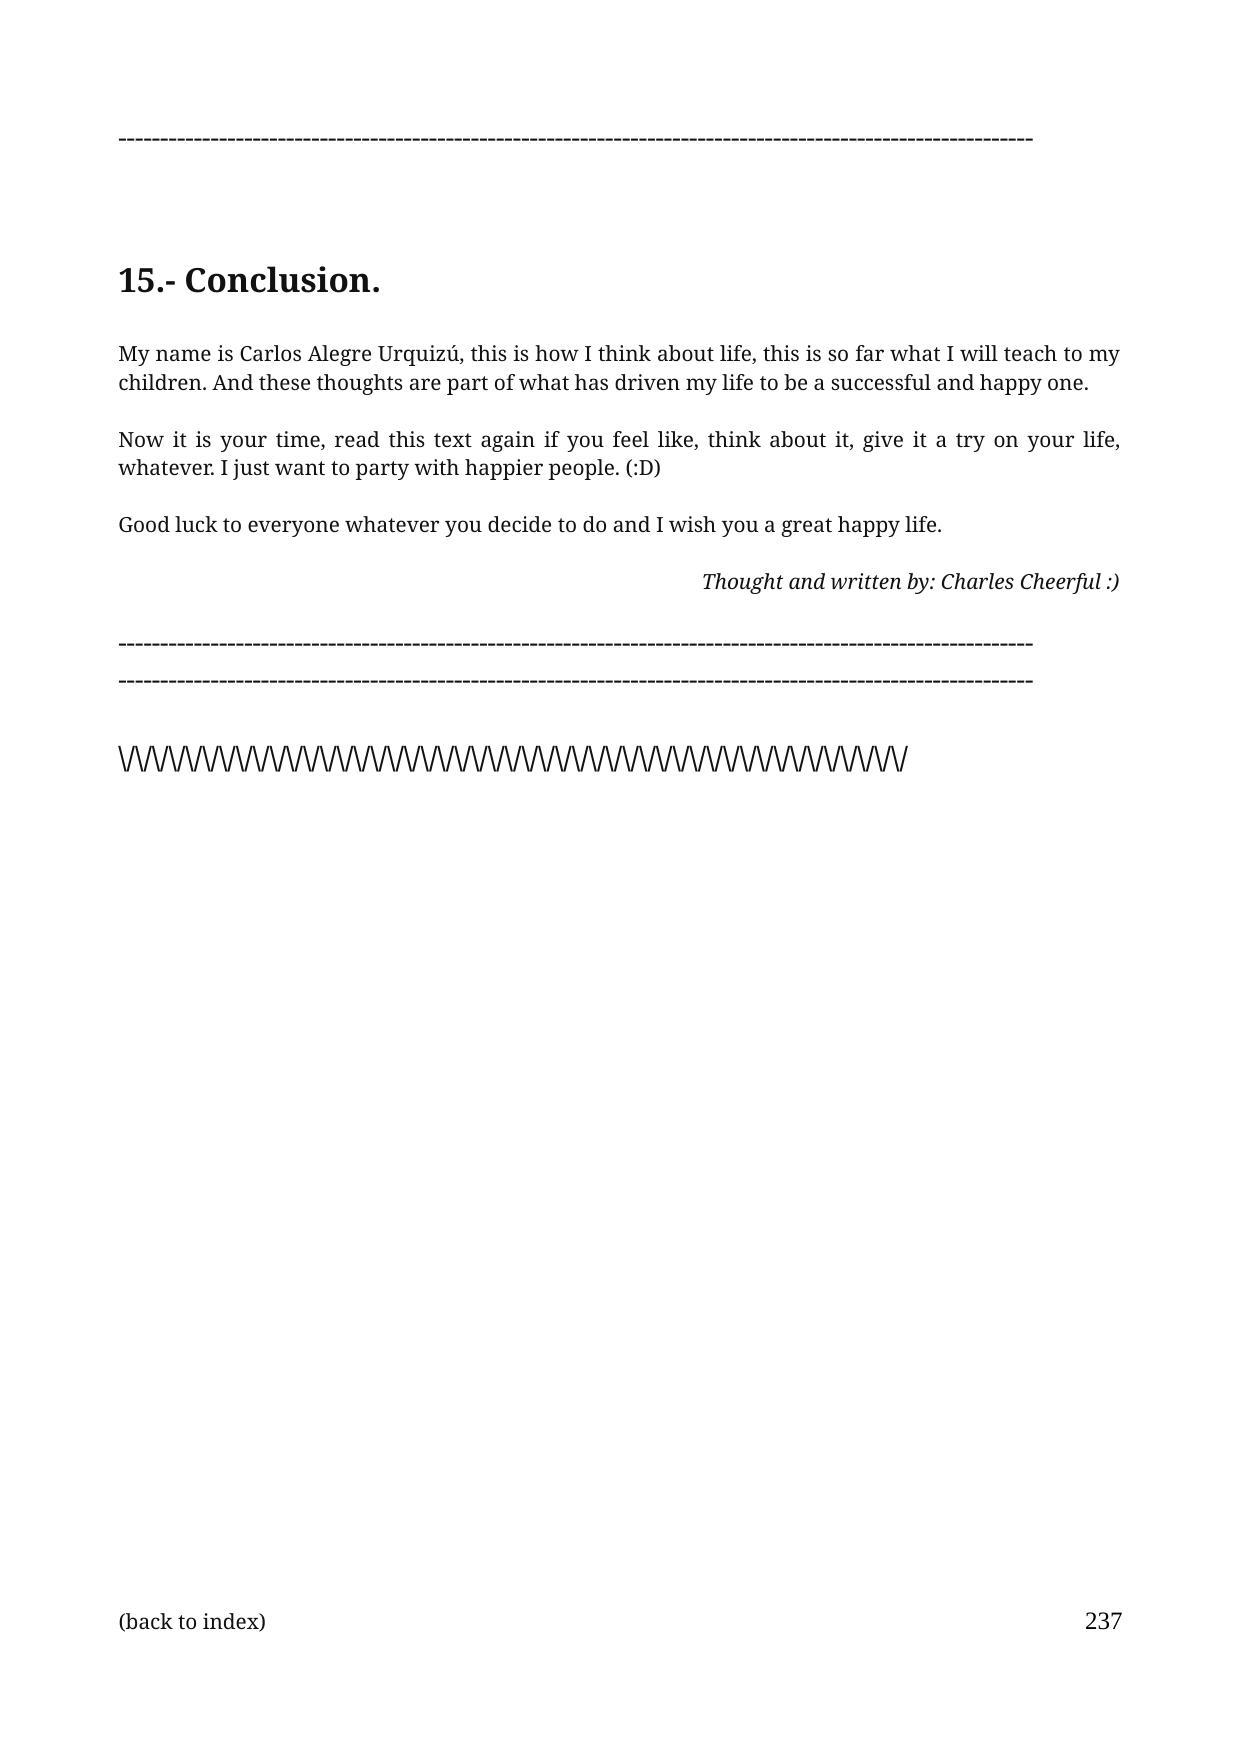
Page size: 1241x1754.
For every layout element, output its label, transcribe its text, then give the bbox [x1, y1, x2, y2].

text My name is Carlos Alegre Urquizú, this is how I think about life, this is so far what I will teach to my children. And these thoughts are part of what has driven my life to be a successful and happy one. [118, 339, 1122, 396]
text Good luck to everyone whatever you decide to do and I wish you a great happy life. [118, 510, 1122, 538]
text \/\/\/\/\/\/\/\/\/\/\/\/\/\/\/\/\/\/\/\/\/\/\/\/\/\/\/\/\/\/\/\/\/\/\/\/\/\/\/\/\/\/\/\/\/\/\/ [118, 737, 1122, 777]
text ------------------------------------------------------------------------------------------------------------- [118, 661, 1122, 698]
text ------------------------------------------------------------------------------------------------------------- [118, 624, 1122, 661]
text 15.- Conclusion. [118, 257, 1122, 303]
text ------------------------------------------------------------------------------------------------------------- [118, 118, 1122, 155]
text Thought and written by: Charles Cheerful :) [118, 567, 1122, 595]
text Now it is your time, read this text again if you feel like, think about it, give it a try on your life, whatever. I just want to party with happier people. (:D) [118, 425, 1122, 482]
